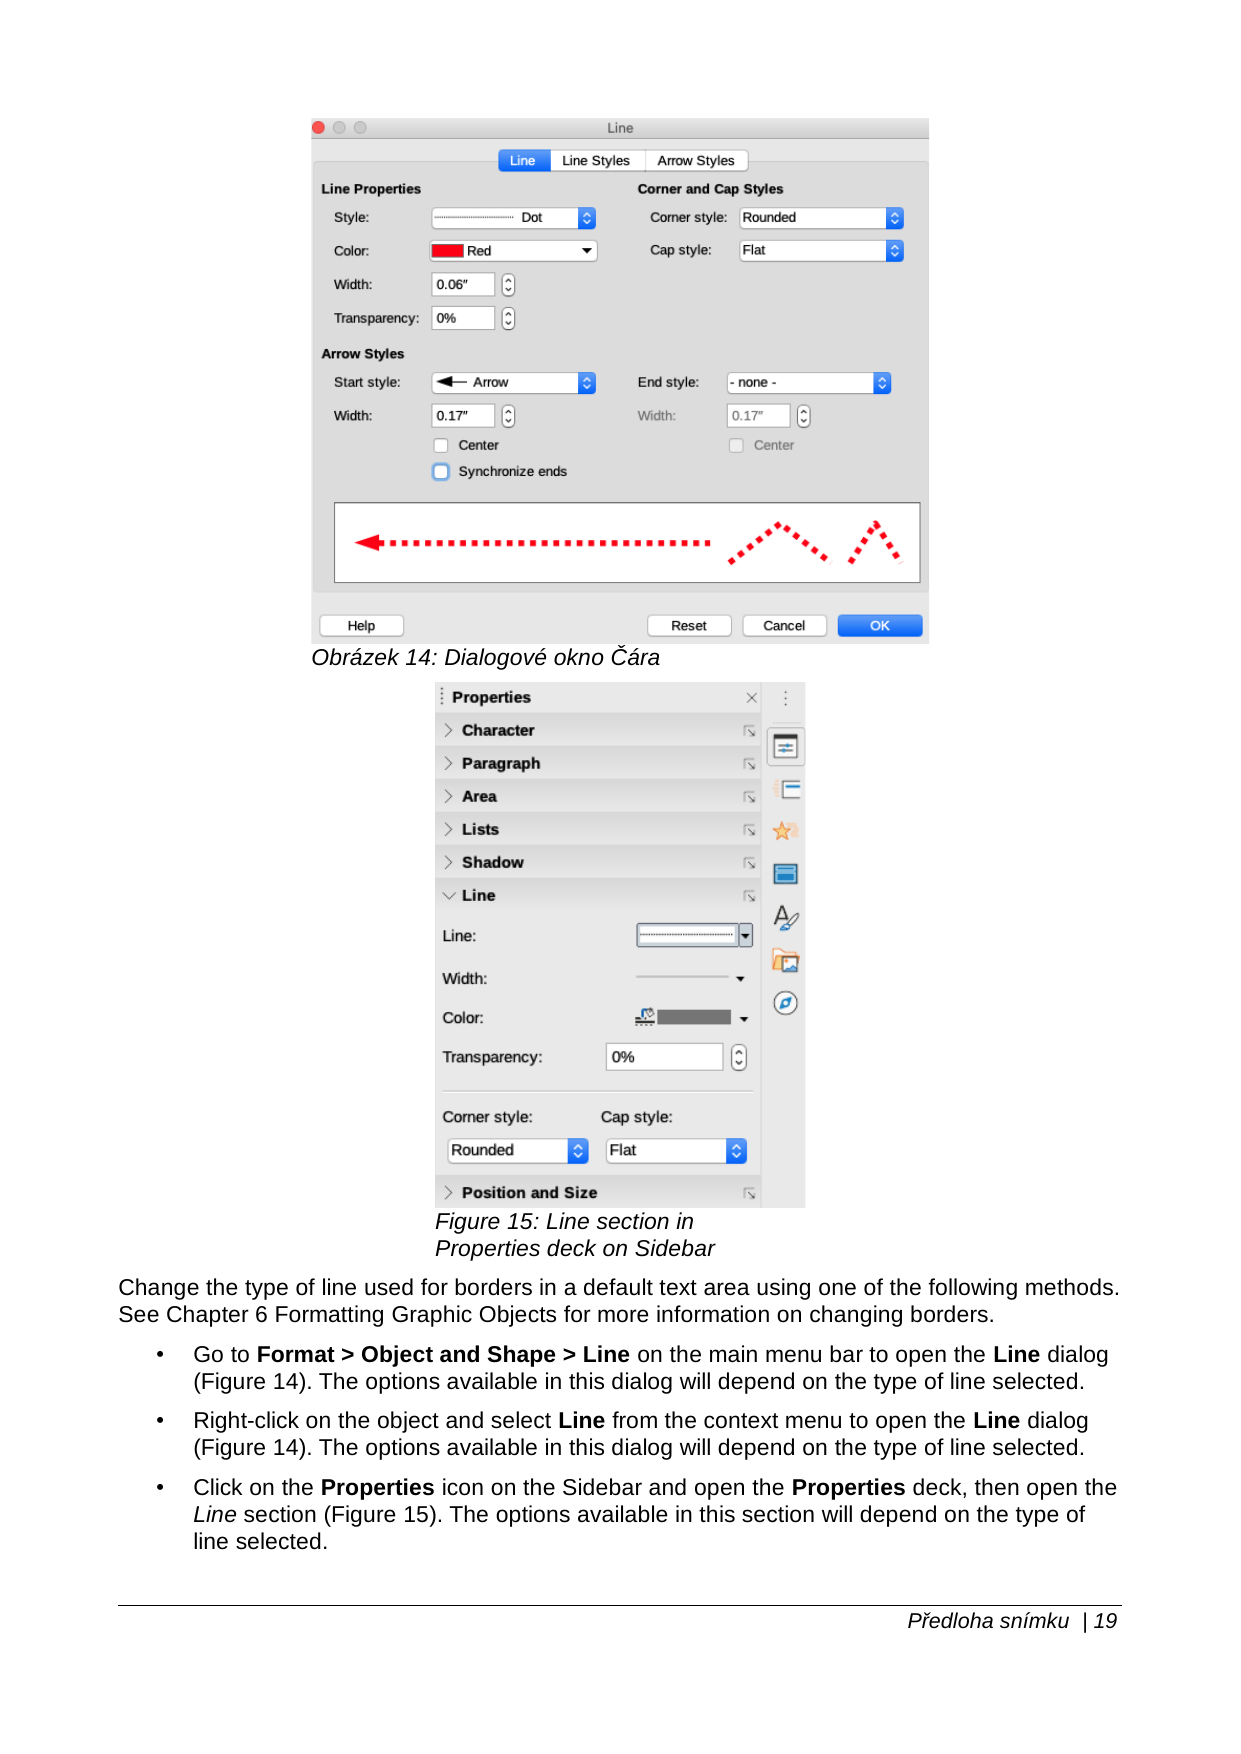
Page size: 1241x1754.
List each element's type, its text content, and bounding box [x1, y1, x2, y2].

picture [435, 682, 806, 1208]
list Change the type of line used for borders in a default text area using one of the following methods. See Chapter 6 Formatting Graphic Objects for more information on changing borders. [118, 1273, 1122, 1327]
text Obrázek 14: Dialogové okno Čára [311, 644, 929, 670]
list Click on the Properties icon on the Sidebar and open the Properties deck, then open the Line section (Figure 15). The options available in this section will depend on the type of line selected. [156, 1473, 1122, 1554]
list Right-click on the object and select Line from the context menu to open the Line dialog (Figure 14). The options available in this dialog will depend on the type of line selected. [156, 1407, 1122, 1461]
list Go to Format > Object and Shape > Line on the main menu bar to open the Line dialog (Figure 14). The options available in this dialog will depend on the type of line selected. [156, 1340, 1122, 1394]
text Figure 15: Line section in Properties deck on Sidebar [435, 1208, 805, 1261]
picture [311, 118, 930, 644]
